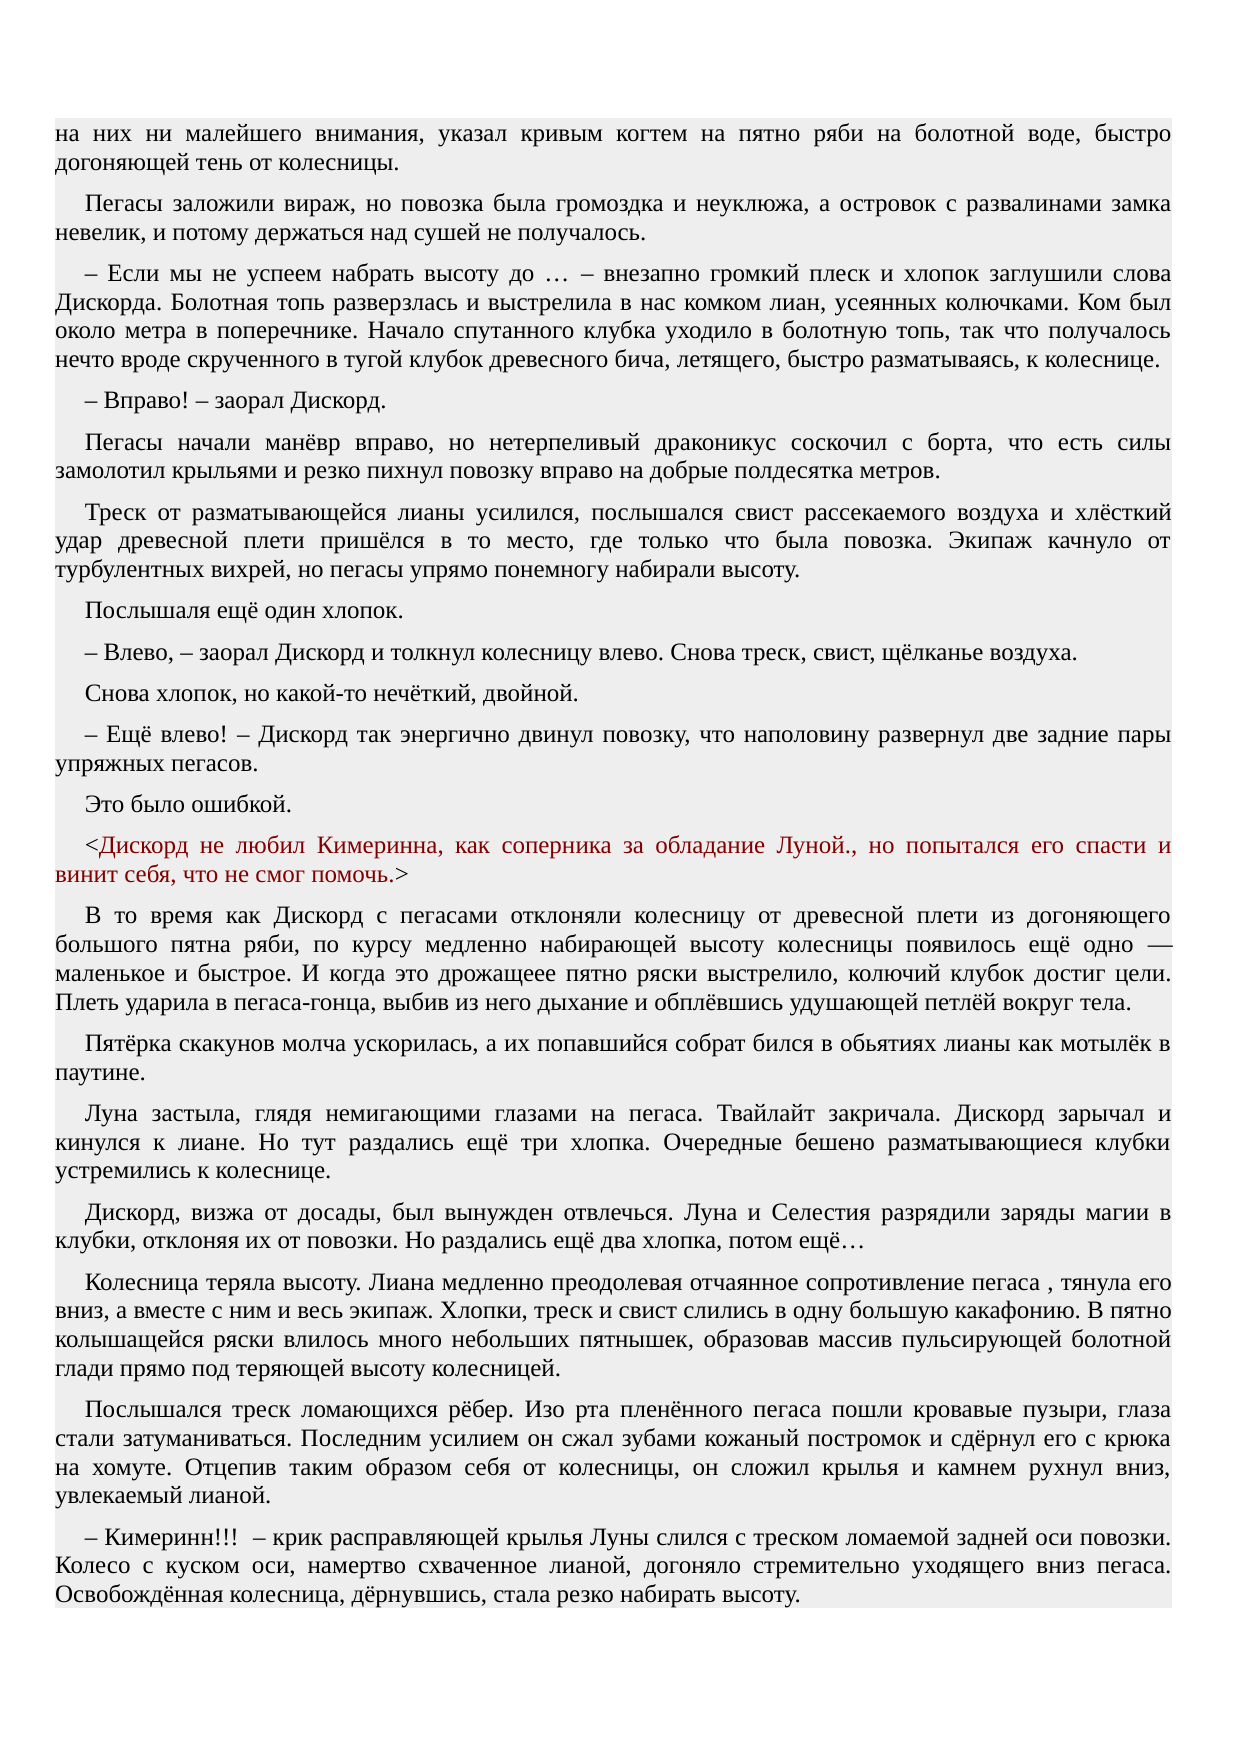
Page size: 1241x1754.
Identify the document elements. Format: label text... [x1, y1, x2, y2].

text Луна застыла, глядя немигающими глазами на пегаса. Твайлайт закричала. Дискорд зарычал и кинулся к лиане. Но тут раздались ещё три хлопка. Очередные бешено разматывающиеся клубки устремились к колеснице. [55, 1098, 1172, 1184]
text Пегасы заложили вираж, но повозка была громоздка и неуклюжа, а островок с развалинами замка невелик, и потому держаться над сушей не получалось. [55, 188, 1172, 246]
text Треск от разматывающейся лианы усилился, послышался свист рассекаемого воздуха и хлёсткий удар древесной плети пришёлся в то место, где только что была повозка. Экипаж качнуло от турбулентных вихрей, но пегасы упрямо понемногу набирали высоту. [55, 497, 1172, 583]
text Снова хлопок, но какой-то нечёткий, двойной. [55, 678, 1172, 707]
text – Ещё влево! – Дискорд так энергично двинул повозку, что наполовину развернул две задние пары упряжных пегасов. [55, 719, 1172, 777]
text Пегасы начали манёвр вправо, но нетерпеливый драконикус соскочил с борта, что есть силы замолотил крыльями и резко пихнул повозку вправо на добрые полдесятка метров. [55, 427, 1172, 484]
text на них ни малейшего внимания, указал кривым когтем на пятно ряби на болотной воде, быстро догоняющей тень от колесницы. [55, 118, 1172, 176]
text Послышаля ещё один хлопок. [55, 596, 1172, 624]
text – Влево, – заорал Дискорд и толкнул колесницу влево. Снова треск, свист, щёлканье воздуха. [55, 637, 1172, 666]
text – Вправо! – заорал Дискорд. [55, 386, 1172, 414]
text В то время как Дискорд с пегасами отклоняли колесницу от древесной плети из догоняющего большого пятна ряби, по курсу медленно набирающей высоту колесницы появилось ещё одно — маленькое и быстрое. И когда это дрожащеее пятно ряски выстрелило, колючий клубок достиг цели. Плеть ударила в пегаса-гонца, выбив из него дыхание и обплёвшись удушающей петлёй вокруг тела. [55, 901, 1172, 1016]
text Это было ошибкой. [55, 789, 1172, 818]
text – Кимеринн!!! – крик расправляющей крылья Луны слился с треском ломаемой задней оси повозки. Колесо с куском оси, намертво схваченное лианой, догоняло стремительно уходящего вниз пегаса. Освобождённая колесница, дёрнувшись, стала резко набирать высоту. [55, 1522, 1172, 1608]
text Колесница теряла высоту. Лиана медленно преодолевая отчаянное сопротивление пегаса , тянула его вниз, а вместе с ним и весь экипаж. Хлопки, треск и свист слились в одну большую какафонию. В пятно колышащейся ряски влилось много небольших пятнышек, образовав массив пульсирующей болотной глади прямо под теряющей высоту колесницей. [55, 1267, 1172, 1382]
text – Если мы не успеем набрать высоту до … – внезапно громкий плеск и хлопок заглушили слова Дискорда. Болотная топь разверзлась и выстрелила в нас комком лиан, усеянных колючками. Ком был около метра в поперечнике. Начало спутанного клубка уходило в болотную топь, так что получалось нечто вроде скрученного в тугой клубок древесного бича, летящего, быстро разматываясь, к колеснице. [55, 258, 1172, 373]
text <Дискорд не любил Кимеринна, как соперника за обладание Луной., но попытался его спасти и винит себя, что не смог помочь.> [55, 831, 1172, 888]
text Послышался треск ломающихся рёбер. Изо рта пленённого пегаса пошли кровавые пузыри, глаза стали затуманиваться. Последним усилием он сжал зубами кожаный постромок и сдёрнул его с крюка на хомуте. Отцепив таким образом себя от колесницы, он сложил крылья и камнем рухнул вниз, увлекаемый лианой. [55, 1394, 1172, 1509]
text Дискорд, визжа от досады, был вынужден отвлечься. Луна и Селестия разрядили заряды магии в клубки, отклоняя их от повозки. Но раздались ещё два хлопка, потом ещё… [55, 1197, 1172, 1254]
text Пятёрка скакунов молча ускорилась, а их попавшийся собрат бился в обьятиях лианы как мотылёк в паутине. [55, 1028, 1172, 1086]
